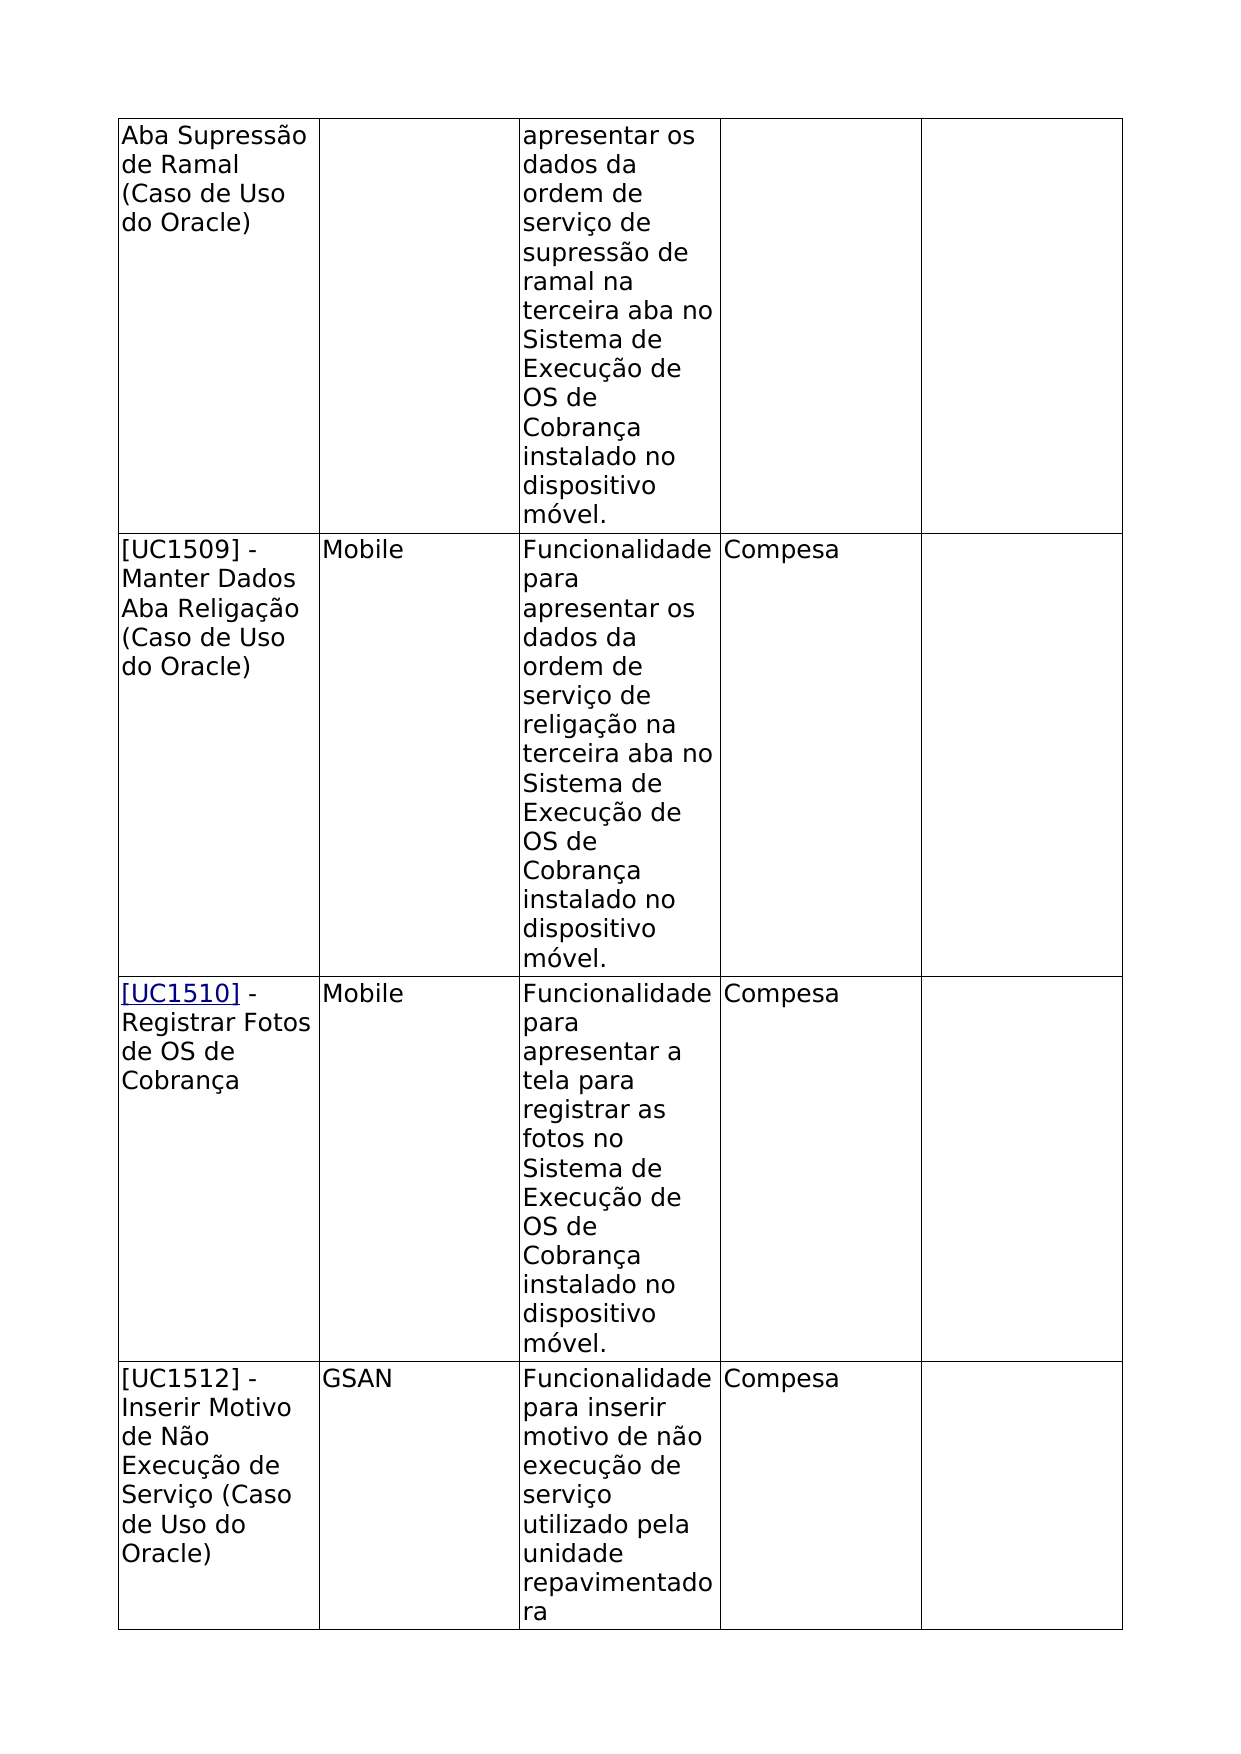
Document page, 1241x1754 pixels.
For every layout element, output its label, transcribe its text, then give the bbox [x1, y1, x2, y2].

table_cell Compesa [721, 1362, 921, 1629]
table_cell Funcionalidade para apresentar os dados da ordem de serviço de religação na terceira aba no Sistema de Execução de OS de Cobrança instalado no dispositivo móvel. [520, 534, 720, 976]
table_cell [922, 534, 1122, 976]
table_cell [922, 977, 1122, 1361]
table_cell Mobile [320, 534, 519, 976]
table_cell [UC1510] - Registrar Fotos de OS de Cobrança [119, 977, 319, 1361]
table_cell GSAN [320, 1362, 519, 1629]
table_cell Compesa [721, 534, 921, 976]
table_cell Funcionalidade para apresentar a tela para registrar as fotos no Sistema de Execução de OS de Cobrança instalado no dispositivo móvel. [520, 977, 720, 1361]
table_cell [721, 119, 921, 532]
table_cell apresentar os dados da ordem de serviço de supressão de ramal na terceira aba no Sistema de Execução de OS de Cobrança instalado no dispositivo móvel. [520, 119, 720, 532]
table_cell Funcionalidade para inserir motivo de não execução de serviço utilizado pela unidade repavimentadora [520, 1362, 720, 1629]
table_cell [922, 119, 1122, 532]
table_cell [UC1509] - Manter Dados Aba Religação (Caso de Uso do Oracle) [119, 534, 319, 976]
table_cell Compesa [721, 977, 921, 1361]
table_cell [320, 119, 519, 532]
table_cell [922, 1362, 1122, 1629]
table_cell [UC1512] - Inserir Motivo de Não Execução de Serviço (Caso de Uso do Oracle) [119, 1362, 319, 1629]
table_cell Mobile [320, 977, 519, 1361]
table_cell Aba Supressão de Ramal (Caso de Uso do Oracle) [119, 119, 319, 532]
